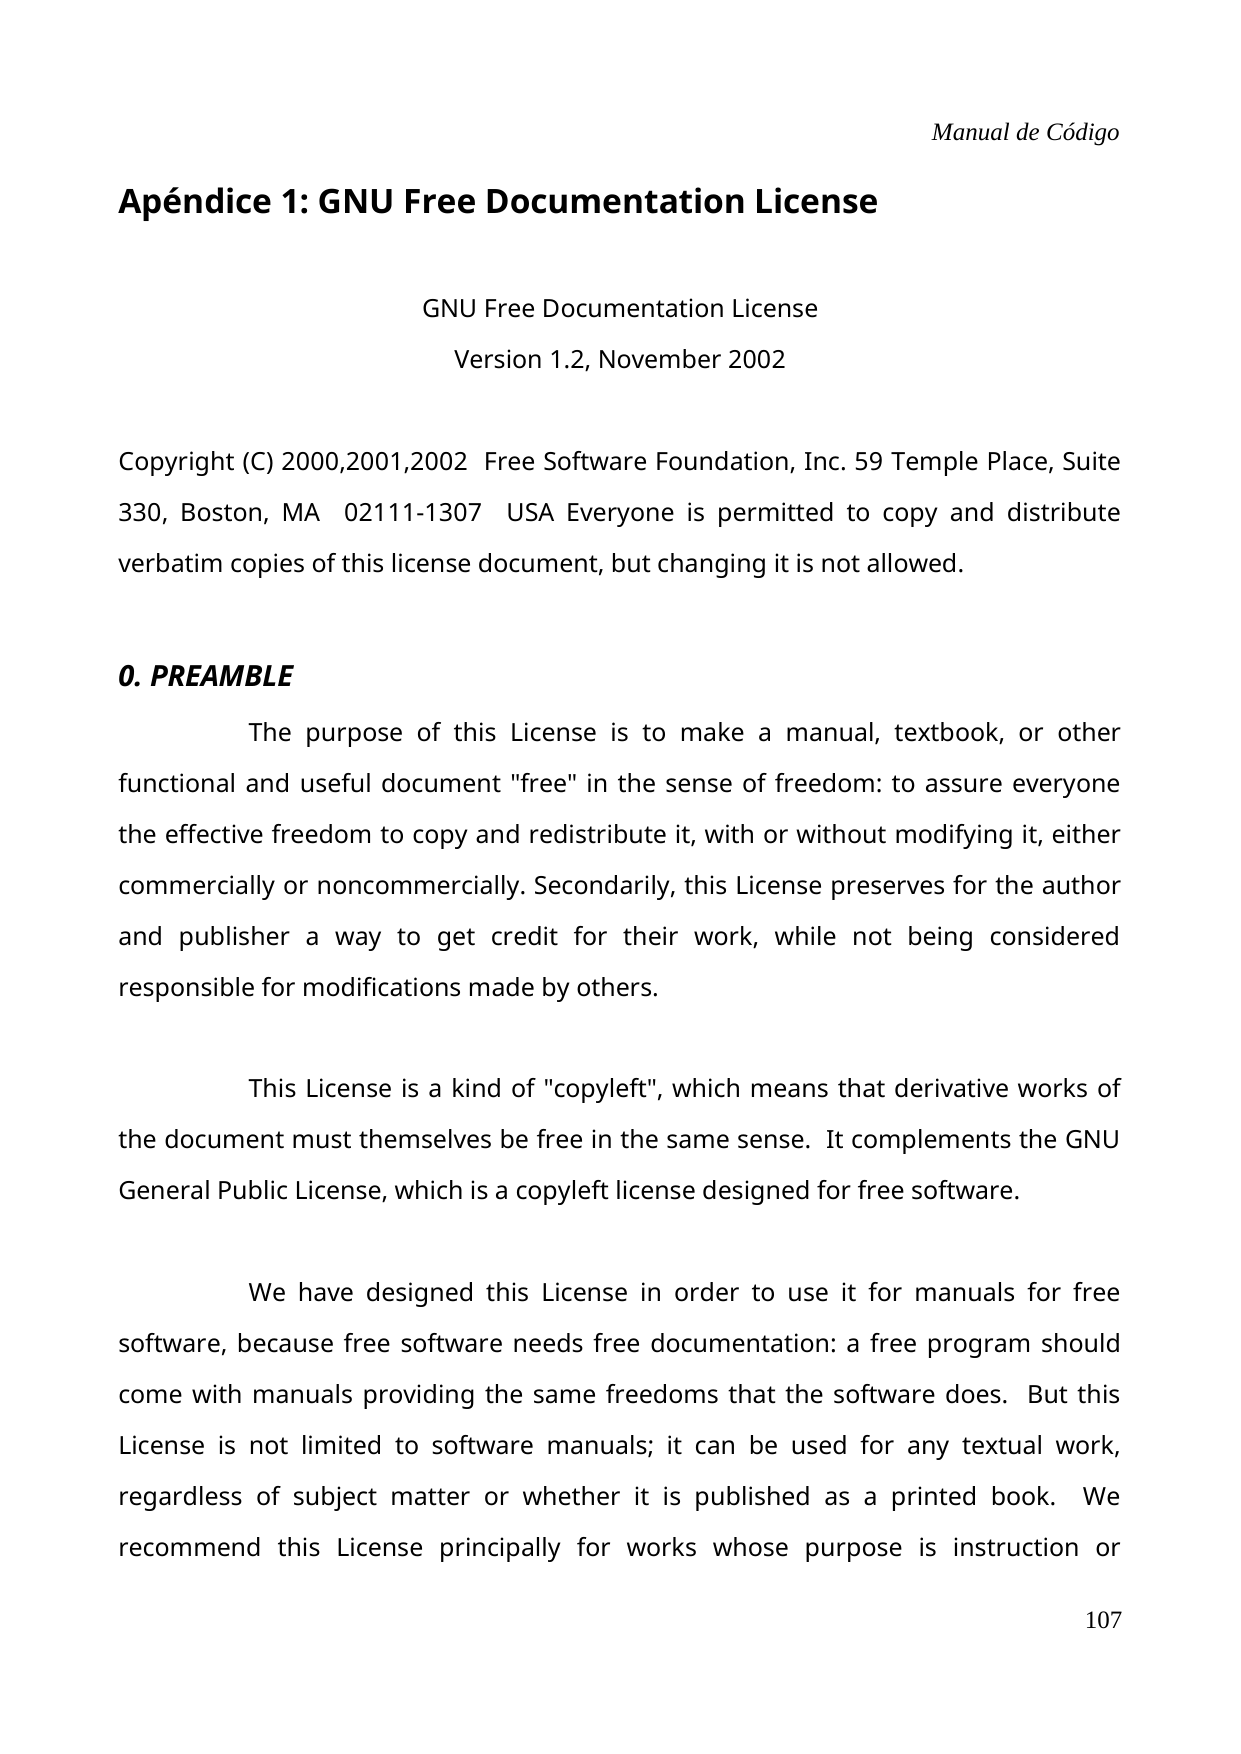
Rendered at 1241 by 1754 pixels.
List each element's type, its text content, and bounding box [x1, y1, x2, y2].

text We have designed this License in order to use it for manuals for free software, because free software needs free documentation: a free program should come with manuals providing the same freedoms that the software does. But this License is not limited to software manuals; it can be used for any textual work, regardless of subject matter or whether it is published as a printed book. We recommend this License principally for works whose purpose is instruction or [118, 1275, 1122, 1564]
subtitle 0. PREAMBLE [118, 656, 1122, 695]
text Version 1.2, November 2002 [118, 342, 1122, 376]
text This License is a kind of "copyleft", which means that derivative works of the document must themselves be free in the same sense. It complements the GNU General Public License, which is a copyleft license designed for free software. [118, 1071, 1122, 1207]
text GNU Free Documentation License [118, 291, 1122, 325]
text Copyright (C) 2000,2001,2002 Free Software Foundation, Inc. 59 Temple Place, Suite 330, Boston, MA 02111-1307 USA Everyone is permitted to copy and distribute verbatim copies of this license document, but changing it is not allowed. [118, 444, 1122, 580]
subtitle Apéndice 1: GNU Free Documentation License [118, 177, 1122, 223]
text The purpose of this License is to make a manual, textbook, or other functional and useful document "free" in the sense of freedom: to assure everyone the effective freedom to copy and redistribute it, with or without modifying it, either commercially or noncommercially. Secondarily, this License preserves for the author and publisher a way to get credit for their work, while not being considered responsible for modifications made by others. [118, 715, 1122, 1003]
